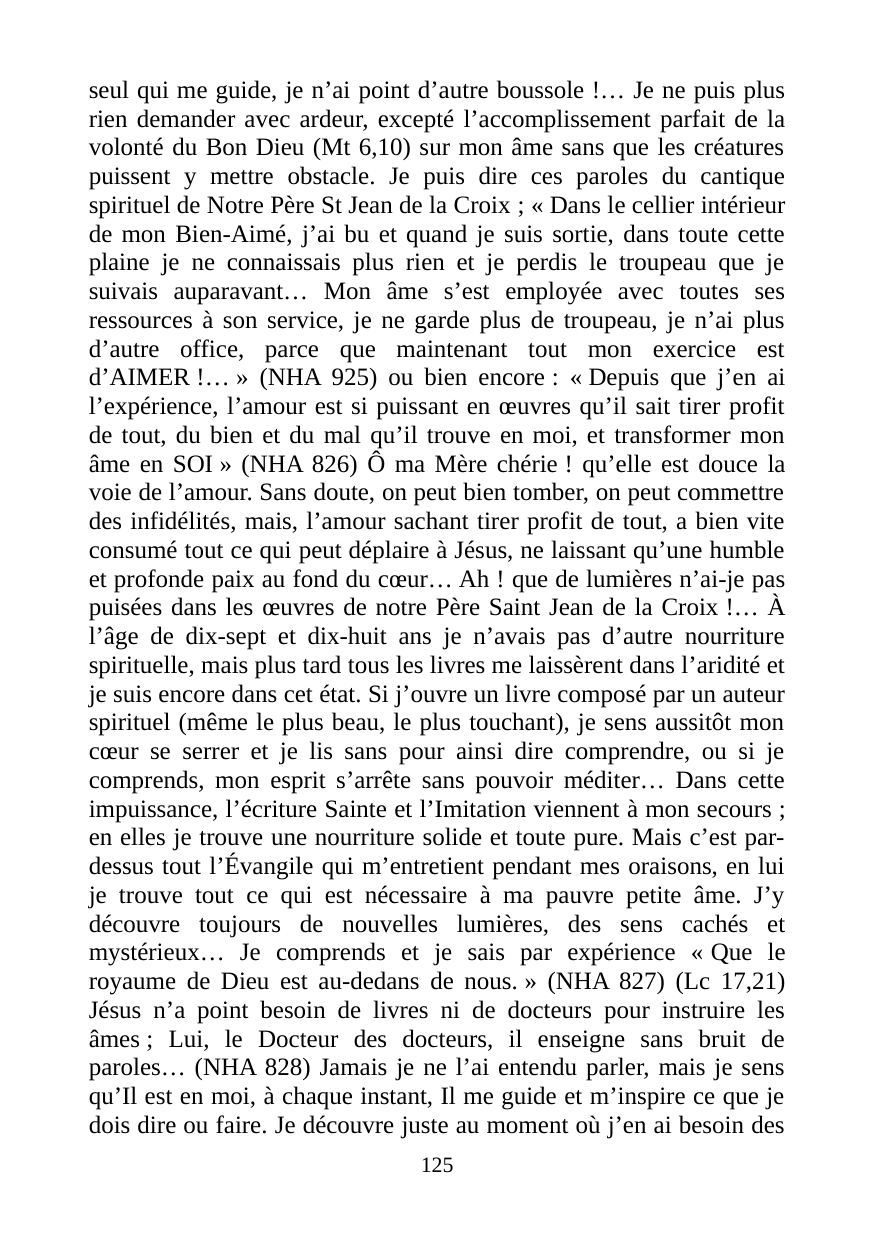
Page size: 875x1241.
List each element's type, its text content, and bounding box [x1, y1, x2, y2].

text seul qui me guide, je n’ai point d’autre boussole !… Je ne puis plus rien demander avec ardeur, excepté l’accomplissement parfait de la volonté du Bon Dieu (Mt 6,10) sur mon âme sans que les créatures puissent y mettre obstacle. Je puis dire ces paroles du cantique spirituel de Notre Père St Jean de la Croix ; « Dans le cellier intérieur de mon Bien-Aimé, j’ai bu et quand je suis sortie, dans toute cette plaine je ne connaissais plus rien et je perdis le troupeau que je suivais auparavant… Mon âme s’est employée avec toutes ses ressources à son service, je ne garde plus de troupeau, je n’ai plus d’autre office, parce que maintenant tout mon exercice est d’AIMER !… » (NHA 925) ou bien encore : « Depuis que j’en ai l’expérience, l’amour est si puissant en œuvres qu’il sait tirer profit de tout, du bien et du mal qu’il trouve en moi, et transformer mon âme en SOI » (NHA 826) Ô ma Mère chérie ! qu’elle est douce la voie de l’amour. Sans doute, on peut bien tomber, on peut commettre des infidélités, mais, l’amour sachant tirer profit de tout, a bien vite consumé tout ce qui peut déplaire à Jésus, ne laissant qu’une humble et profonde paix au fond du cœur… Ah ! que de lumières n’ai-je pas puisées dans les œuvres de notre Père Saint Jean de la Croix !… À l’âge de dix-sept et dix-huit ans je n’avais pas d’autre nourriture spirituelle, mais plus tard tous les livres me laissèrent dans l’aridité et je suis encore dans cet état. Si j’ouvre un livre composé par un auteur spirituel (même le plus beau, le plus touchant), je sens aussitôt mon cœur se serrer et je lis sans pour ainsi dire comprendre, ou si je comprends, mon esprit s’arrête sans pouvoir méditer… Dans cette impuissance, l’écriture Sainte et l’Imitation viennent à mon secours ; en elles je trouve une nourriture solide et toute pure. Mais c’est par-dessus tout l’Évangile qui m’entretient pendant mes oraisons, en lui je trouve tout ce qui est nécessaire à ma pauvre petite âme. J’y découvre toujours de nouvelles lumières, des sens cachés et mystérieux… Je comprends et je sais par expérience « Que le royaume de Dieu est au-dedans de nous. » (NHA 827) (Lc 17,21) Jésus n’a point besoin de livres ni de docteurs pour instruire les âmes ; Lui, le Docteur des docteurs, il enseigne sans bruit de paroles… (NHA 828) Jamais je ne l’ai entendu parler, mais je sens qu’Il est en moi, à chaque instant, Il me guide et m’inspire ce que je dois dire ou faire. Je découvre juste au moment où j’en ai besoin des [88, 75, 786, 1139]
